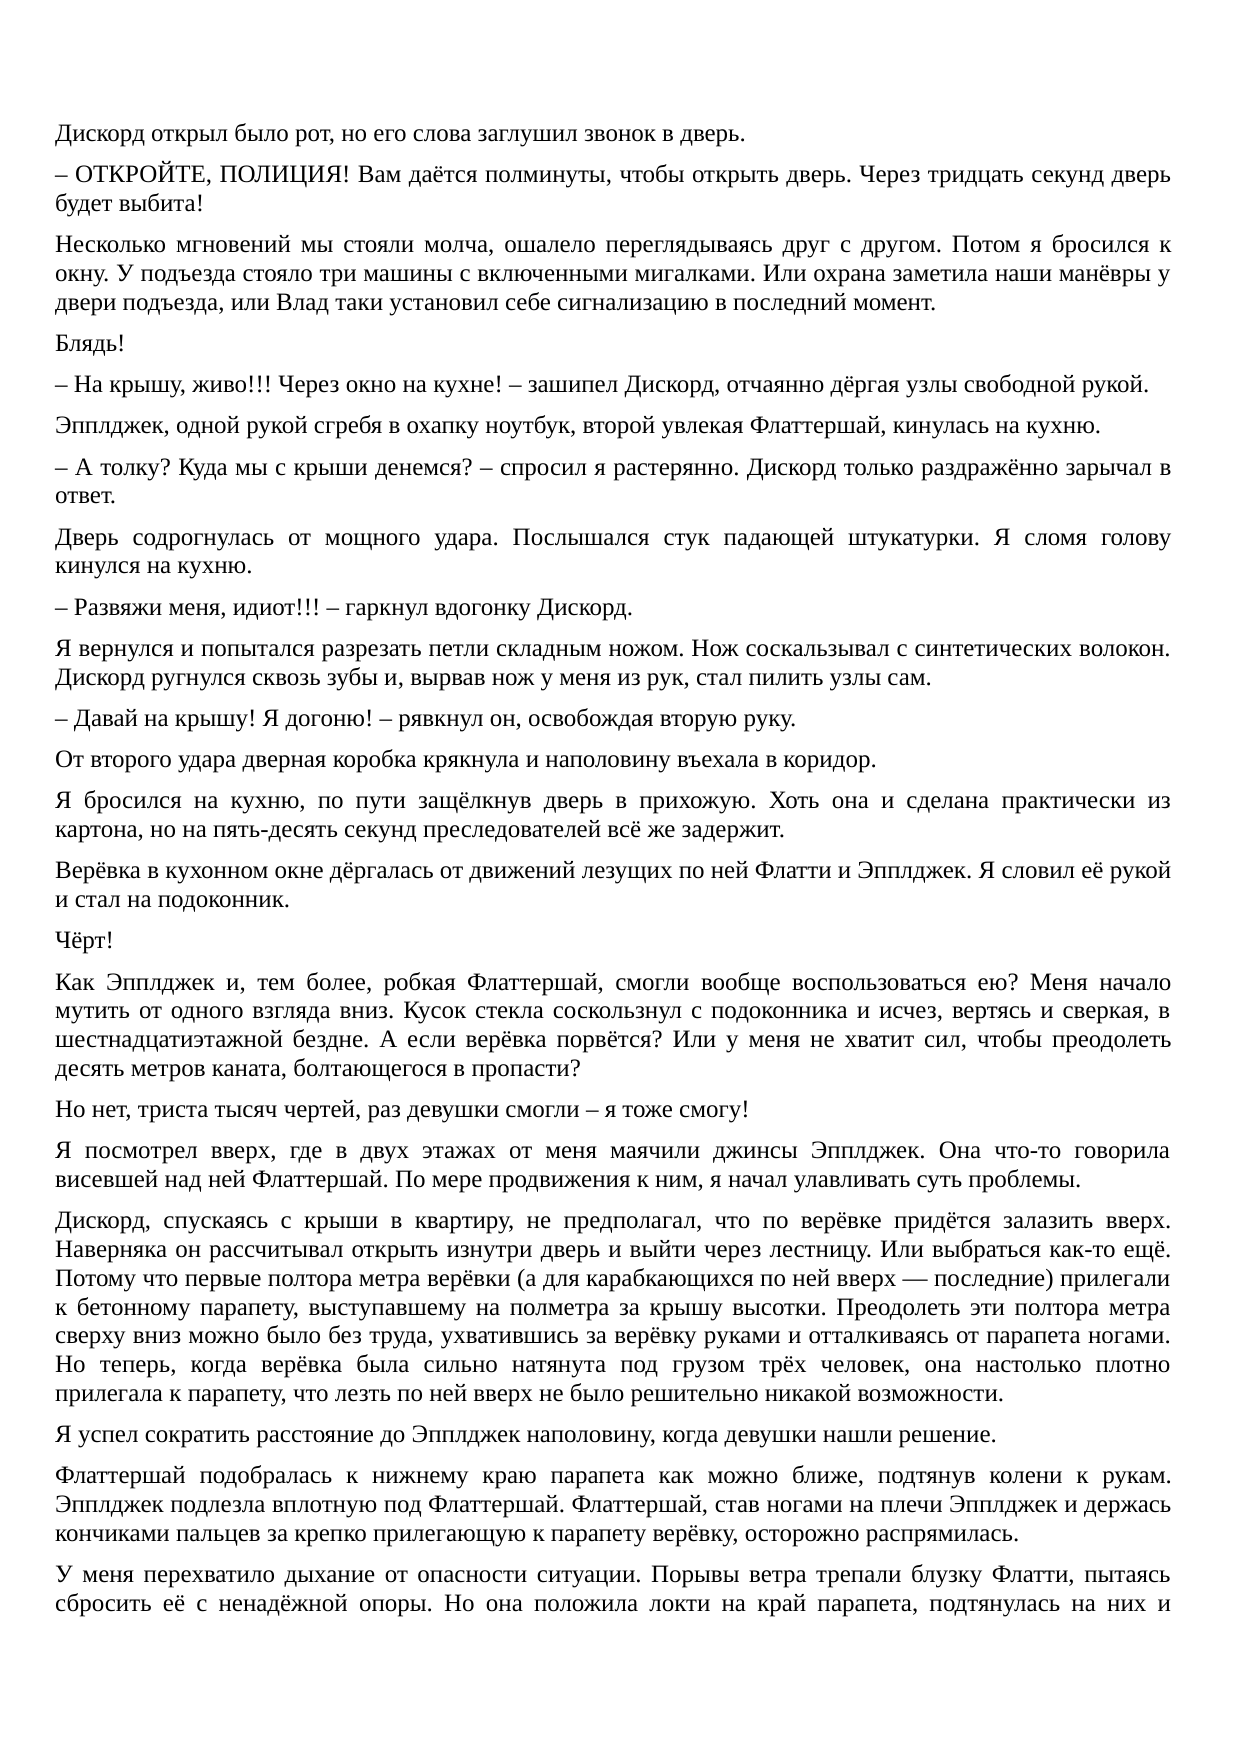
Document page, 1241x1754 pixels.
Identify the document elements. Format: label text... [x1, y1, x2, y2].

text Верёвка в кухонном окне дёргалась от движений лезущих по ней Флатти и Эпплджек. Я словил её рукой и стал на подоконник. [55, 856, 1172, 913]
text – На крышу, живо!!! Через окно на кухне! – зашипел Дискорд, отчаянно дёргая узлы свободной рукой. [55, 369, 1172, 398]
text Дискорд, спускаясь с крыши в квартиру, не предполагал, что по верёвке придётся залазить вверх. Наверняка он рассчитывал открыть изнутри дверь и выйти через лестницу. Или выбраться как-то ещё. Потому что первые полтора метра верёвки (а для карабкающихся по ней вверх — последние) прилегали к бетонному парапету, выступавшему на полметра за крышу высотки. Преодолеть эти полтора метра сверху вниз можно было без труда, ухватившись за верёвку руками и отталкиваясь от парапета ногами. Но теперь, когда верёвка была сильно натянута под грузом трёх человек, она настолько плотно прилегала к парапету, что лезть по ней вверх не было решительно никакой возможности. [55, 1206, 1172, 1407]
text Дверь содрогнулась от мощного удара. Послышался стук падающей штукатурки. Я сломя голову кинулся на кухню. [55, 522, 1172, 579]
text Я успел сократить расстояние до Эпплджек наполовину, когда девушки нашли решение. [55, 1419, 1172, 1448]
text – Давай на крышу! Я догоню! – рявкнул он, освобождая вторую руку. [55, 703, 1172, 732]
text Несколько мгновений мы стояли молча, ошалело переглядываясь друг с другом. Потом я бросился к окну. У подъезда стояло три машины с включенными мигалками. Или охрана заметила наши манёвры у двери подъезда, или Влад таки установил себе сигнализацию в последний момент. [55, 229, 1172, 316]
text Чёрт! [55, 926, 1172, 954]
text Я вернулся и попытался разрезать петли складным ножом. Нож соскальзывал с синтетических волокон. Дискорд ругнулся сквозь зубы и, вырвав нож у меня из рук, стал пилить узлы сам. [55, 633, 1172, 691]
text Я бросился на кухню, по пути защёлкнув дверь в прихожую. Хоть она и сделана практически из картона, но на пять-десять секунд преследователей всё же задержит. [55, 786, 1172, 843]
text Я посмотрел вверх, где в двух этажах от меня маячили джинсы Эпплджек. Она что-то говорила висевшей над ней Флаттершай. По мере продвижения к ним, я начал улавливать суть проблемы. [55, 1136, 1172, 1193]
text От второго удара дверная коробка крякнула и наполовину въехала в коридор. [55, 744, 1172, 773]
text Но нет, триста тысяч чертей, раз девушки смогли – я тоже смогу! [55, 1094, 1172, 1123]
text – ОТКРОЙТЕ, ПОЛИЦИЯ! Вам даётся полминуты, чтобы открыть дверь. Через тридцать секунд дверь будет выбита! [55, 159, 1172, 217]
text – А толку? Куда мы с крыши денемся? – спросил я растерянно. Дискорд только раздражённо зарычал в ответ. [55, 452, 1172, 509]
text Блядь! [55, 328, 1172, 357]
text Эпплджек, одной рукой сгребя в охапку ноутбук, второй увлекая Флаттершай, кинулась на кухню. [55, 411, 1172, 439]
text Дискорд открыл было рот, но его слова заглушил звонок в дверь. [55, 118, 1172, 147]
text Флаттершай подобралась к нижнему краю парапета как можно ближе, подтянув колени к рукам. Эпплджек подлезла вплотную под Флаттершай. Флаттершай, став ногами на плечи Эпплджек и держась кончиками пальцев за крепко прилегающую к парапету верёвку, осторожно распрямилась. [55, 1461, 1172, 1547]
text У меня перехватило дыхание от опасности ситуации. Порывы ветра трепали блузку Флатти, пытаясь сбросить её с ненадёжной опоры. Но она положила локти на край парапета, подтянулась на них и [55, 1559, 1172, 1617]
text Как Эпплджек и, тем более, робкая Флаттершай, смогли вообще воспользоваться ею? Меня начало мутить от одного взгляда вниз. Кусок стекла соскользнул с подоконника и исчез, вертясь и сверкая, в шестнадцатиэтажной бездне. А если верёвка порвётся? Или у меня не хватит сил, чтобы преодолеть десять метров каната, болтающегося в пропасти? [55, 967, 1172, 1082]
text – Развяжи меня, идиот!!! – гаркнул вдогонку Дискорд. [55, 592, 1172, 621]
